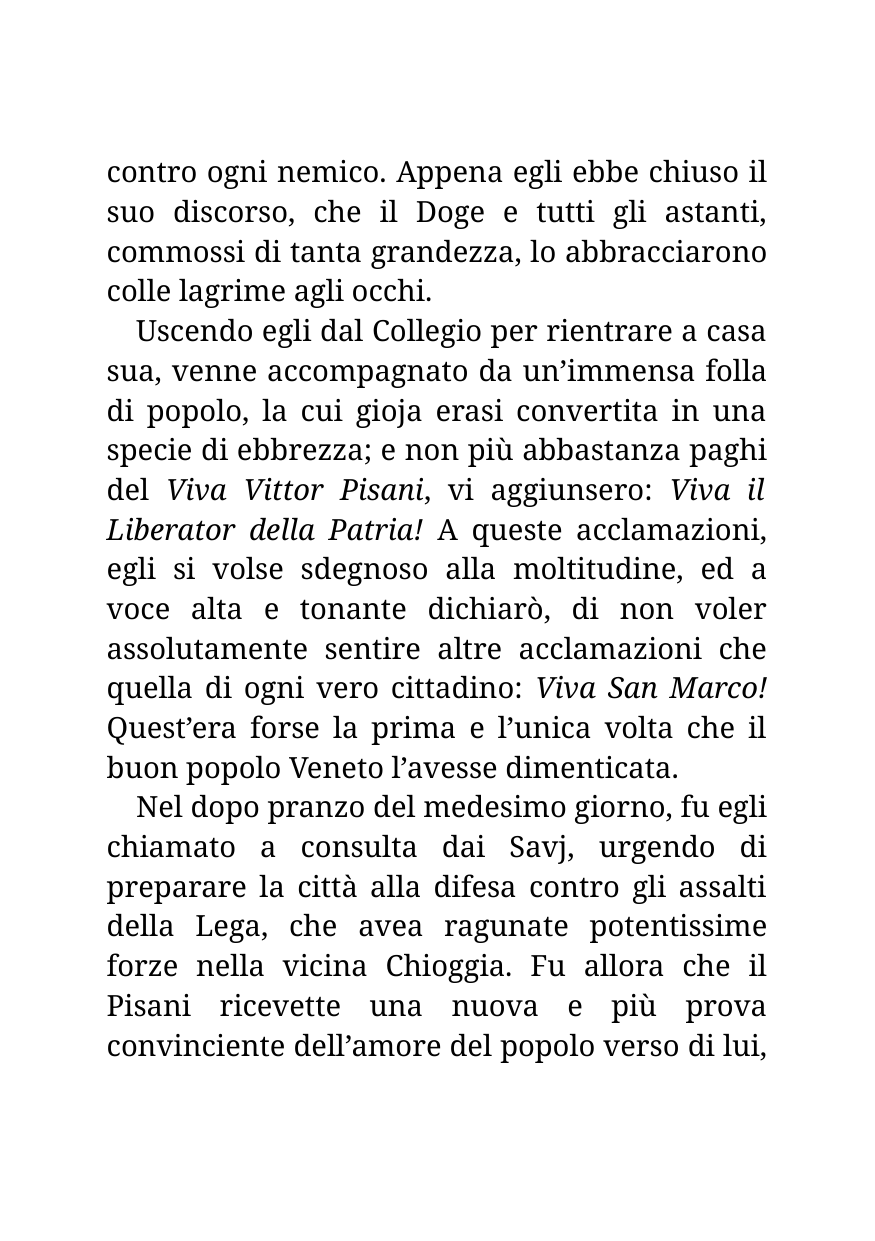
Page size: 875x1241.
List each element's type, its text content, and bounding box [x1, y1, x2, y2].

text Nel dopo pranzo del medesimo giorno, fu egli chiamato a consulta dai Savj, urgendo di preparare la città alla difesa contro gli assalti della Lega, che avea ragunate potentissime forze nella vicina Chioggia. Fu allora che il Pisani ricevette una nuova e più prova convinciente dell’amore del popolo verso di lui, [106, 787, 768, 1064]
text contro ogni nemico. Appena egli ebbe chiuso il suo discorso, che il Doge e tutti gli astanti, commossi di tanta grandezza, lo abbracciarono colle lagrime agli occhi. [106, 152, 768, 310]
text Uscendo egli dal Collegio per rientrare a casa sua, venne accompagnato da un’immensa folla di popolo, la cui gioja erasi convertita in una specie di ebbrezza; e non più abbastanza paghi del Viva Vittor Pisani, vi aggiunsero: Viva il Liberator della Patria! A queste acclamazioni, egli si volse sdegnoso alla moltitudine, ed a voce alta e tonante dichiarò, di non voler assolutamente sentire altre acclamazioni che quella di ogni vero cittadino: Viva San Marco! Quest’era forse la prima e l’unica volta che il buon popolo Veneto l’avesse dimenticata. [106, 310, 768, 787]
